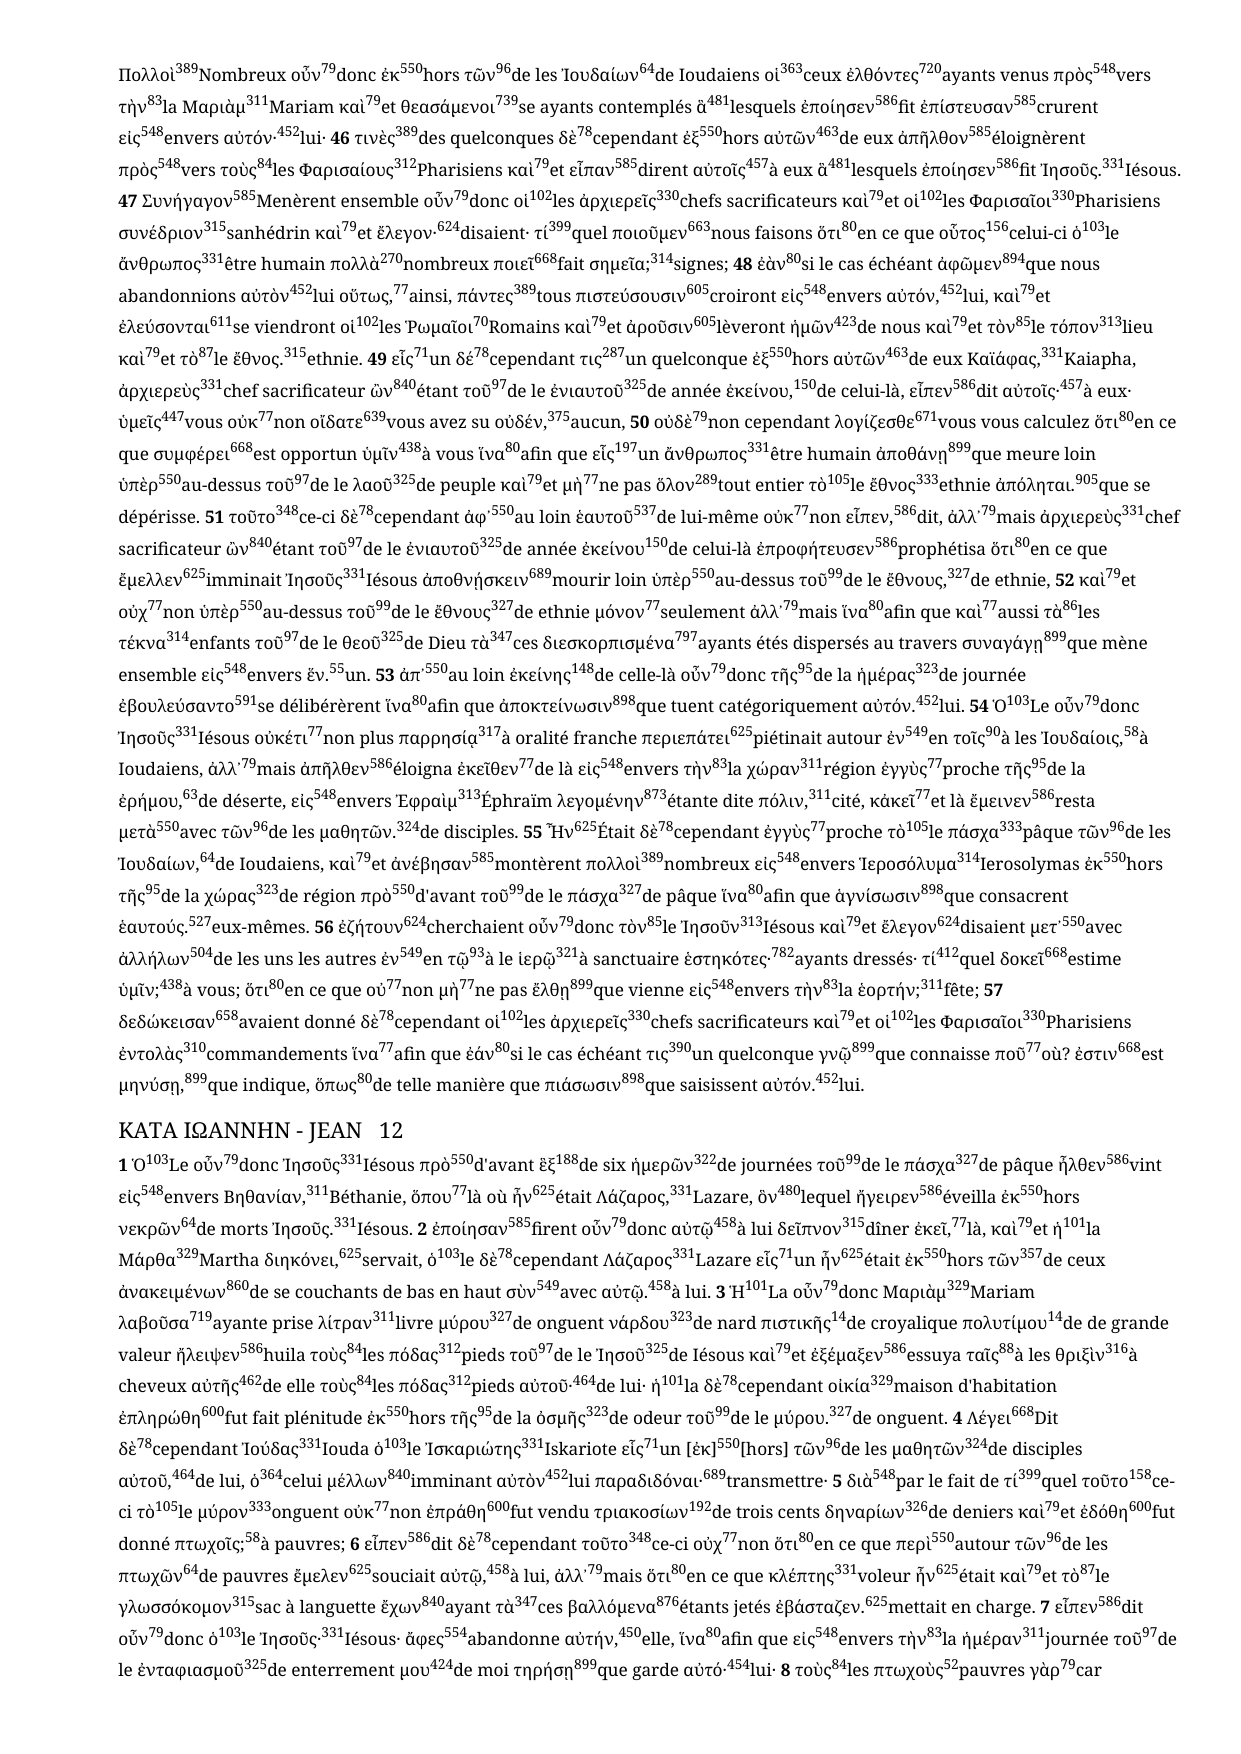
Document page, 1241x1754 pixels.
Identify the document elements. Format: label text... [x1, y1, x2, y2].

text 1 Ἦν625Était δέ78cependant τις287un quelconque ἀσθενῶν,840étant infirme, Λάζαρος331Lazare ἀπὸ550au loin Βηθανίας,323de Béthanie, ἐκ550hors τῆς95de la κώμης323de village Μαρίας323de Maria καὶ79et Μάρθας323de Martha τῆς95de la ἀδελφῆς323de soeur αὐτῆς.462de elle. 2 ἦν625était δὲ78cependant Μαριὰμ329Mariam ἡ362celle ἀλείψασα719ayante huilée τὸν85le κύριον313Maître μύρῳ321à onguent καὶ79et ἐκμάξασα719ayante essuyée τοὺς84les πόδας312pieds αὐτοῦ464de lui ταῖς88à les θριξὶν316à cheveux αὐτῆς,462de elle, ἧς490de laquelle ὁ103le ἀδελφὸς331frère Λάζαρος331Lazare ἠσθένει.625était infirme. 3 ἀπέστειλαν585envoyèrent οὖν79donc αἱ100les ἀδελφαὶ328soeurs πρὸς548vers αὐτὸν452lui λέγουσαι·837disantes· κύριε,337Maître, ἴδε306voici ὃν480lequel φιλεῖς666tu affectionnes ἀσθενεῖ.668est infirme. 4 ἀκούσας721ayant écouté δὲ78cependant ὁ103le Ἰησοῦς331Iésous εἶπεν·586dit· αὕτη154celle-ci ἡ101la ἀσθένεια329infirmité οὐκ77non ἔστιν668est πρὸς548vers θάνατον313trépas ἀλλ᾽79mais ὑπὲρ550au-dessus τῆς95de la δόξης323de gloire τοῦ97de le θεοῦ,325de Dieu, ἵνα80afin que δοξασθῇ911que soit glorifié ὁ103le υἱὸς331fils τοῦ97de le θεοῦ325de Dieu δι᾽550par αὐτῆς.462de elle. 5 ἠγάπα625aimait δὲ78cependant ὁ103le Ἰησοῦς331Iésous τὴν83la Μάρθαν311Martha καὶ79et τὴν83la ἀδελφὴν311soeur αὐτῆς462de elle καὶ79et τὸν85le Λάζαρον.313Lazare. 6 Ὡς80Comme οὖν79donc ἤκουσεν586écouta ὅτι80en ce que ἀσθενεῖ,668est infirme, τότε77alors μὲν340certes ἔμεινεν586resta ἐν549en ᾧ486à lequel ἦν625était τόπῳ319à lieu δύο176deux ἡμέρας,310journées, 7 ἔπειτα77ensuite μετὰ548après τοῦτο348ce-ci λέγει668dit τοῖς90à les μαθηταῖς·318à disciples· ἄγωμεν916que nous conduisions εἰς548envers τὴν83la Ἰουδαίαν311Ioudaia πάλιν.77de nouveau. 8 λέγουσιν667disent αὐτῷ458à lui οἱ102les μαθηταί·330disciples· ῥαββί,337rabbi, νῦν77maintenant ἐζήτουν624cherchaient σε437toi λιθάσαι681pierrer οἱ102les Ἰουδαῖοι,70Ioudaiens, καὶ79et πάλιν77de nouveau ὑπάγεις666tu diriges en arrière ἐκεῖ;77là; 9 ἀπεκρίθη600fut répondu Ἰησοῦς·331Iésous· οὐχὶ340non pas δώδεκα194douze ὧραί328heures εἰσιν667sont τῆς95de la ἡμέρας;323de journée; ἐάν80si le cas échéant τις390un quelconque περιπατῇ921que piétine autour ἐν549en τῇ89à la ἡμέρᾳ,317à journée, οὐ77non προσκόπτει,668achoppe, ὅτι80en ce que τὸ87le φῶς315lumière τοῦ97de le κόσμου325de monde τούτου150de celui-ci βλέπει·668regarde· 10 ἐὰν80si le cas échéant δέ78cependant τις390un quelconque περιπατῇ921que piétine autour ἐν549en τῇ89à la νυκτί,317à nuit, προσκόπτει,668achoppe, ὅτι80en ce que τὸ105le φῶς333lumière οὐκ77non ἔστιν668est ἐν549en αὐτῷ.458à lui. 11 Ταῦτα347Ces-ci εἶπεν,586dit, καὶ79et μετὰ548après τοῦτο348ce-ci λέγει668dit αὐτοῖς·457à eux· Λάζαρος331Lazare ὁ103le φίλος22ami ἡμῶν423de nous κεκοίμηται·654a été mis au coucher· ἀλλὰ79mais πορεύομαι670je me vais ἵνα80afin que ἐξυπνίσω895que je sorte du sommeil αὐτόν.452lui. 12 εἶπαν585dirent οὖν79donc οἱ102les μαθηταὶ330disciples αὐτῷ·458à lui· κύριε,337Maître, εἰ80si κεκοίμηται654a été mis au coucher σωθήσεται.619sera sauvé. 13 εἰρήκει659avait dit δὲ78cependant ὁ103le Ἰησοῦς331Iésous περὶ550autour τοῦ97de le θανάτου325de trépas αὐτοῦ,464de lui, ἐκεῖνοι363ceux-là δὲ78cependant ἔδοξαν585estimèrent ὅτι80en ce que περὶ550autour τῆς95de la κοιμήσεως323de dormance τοῦ97de le ὕπνου325de sommeil λέγει.668dit. 14 τότε77alors οὖν79donc εἶπεν586dit αὐτοῖς457à eux ὁ103le Ἰησοῦς331Iésous παρρησίᾳ·317à oralité franche· Λάζαρος331Lazare ἀπέθανεν,586mourut loin, 15 καὶ79et χαίρω664je suis de joie δι᾽548par le fait de ὑμᾶς436vous ἵνα80afin que πιστεύσητε,896que vous croyiez, ὅτι80en ce que οὐκ77non ἤμην627je m'étais ἐκεῖ·77là· ἀλλ᾽79mais ἄγωμεν916que nous conduisions πρὸς548vers αὐτόν.452lui. 16 εἶπεν586dit οὖν79donc Θωμᾶς331Thomas ὁ364celui λεγόμενος891étant dit Δίδυμος331Didyme τοῖς90à les συμμαθηταῖς·318à co-apprentis· ἄγωμεν916que nous conduisions καὶ77aussi ἡμεῖς430nous ἵνα80afin que ἀποθάνωμεν894que nous mourions loin μετ᾽550avec αὐτοῦ.464de lui. 17 Ἐλθὼν721Ayant venu οὖν79donc ὁ103le Ἰησοῦς331Iésous εὗρεν586trouva αὐτὸν452lui τέσσαρας176quatre ἤδη77déjà ἡμέρας310journées ἔχοντα822ayant ἐν549en τῷ93à le μνημείῳ.321à mémorial. 18 ἦν625était δὲ78cependant ἡ101la Βηθανία329Béthanie ἐγγὺς77proche τῶν98de les Ἱεροσολύμων326de Ierosolymas ὡς77comme ἀπὸ550au loin σταδίων324de stades δεκαπέντε.190de quinze. 19 πολλοὶ389nombreux δὲ78cependant ἐκ550hors τῶν96de les Ἰουδαίων64de Ioudaiens ἐληλύθεισαν658avaient venus πρὸς548vers τὴν83la Μάρθαν311Martha καὶ79et Μαριὰμ311Mariam ἵνα80afin que παραμυθήσωνται904que se réconfortent αὐτὰς449elles περὶ550autour τοῦ257de le ἀδελφοῦ.325de frère. 20 Ἡ101La οὖν79donc Μάρθα329Martha ὡς80comme ἤκουσεν586écouta ὅτι80en ce que Ἰησοῦς331Iésous ἔρχεται674se vient ὑπήντησεν586vint à la rencontre αὐτῷ·458à lui· Μαριὰμ329Mariam δὲ78cependant ἐν549en τῷ91à le οἴκῳ319à maison ἐκαθέζετο.631se siégeait. 21 εἶπεν586dit οὖν79donc ἡ101la Μάρθα329Martha πρὸς548vers τὸν85le Ἰησοῦν·313Iésous· κύριε,337Maître, εἰ80si ἦς623tu étais ὧδε77ici οὐκ77non ἂν340le cas échéant ἀπέθανεν586mourut loin ὁ103le ἀδελφός331frère μου·424de moi· 22 [ἀλλὰ]79[mais] καὶ77aussi νῦν77maintenant οἶδα638j'ai su ὅτι80en ce que ὅσα481autant lesquels ἂν340le cas échéant αἰτήσῃ903que tu te demandes τὸν85le θεὸν313Dieu δώσει606donnera σοι439à toi ὁ103le θεός.331Dieu. 23 λέγει668dit αὐτῇ456à elle ὁ103le Ἰησοῦς·331Iésous· ἀναστήσεται612se redressera ὁ103le ἀδελφός331frère σου.442de toi. 24 λέγει668dit αὐτῷ458à lui ἡ101la Μάρθα·329Martha· οἶδα638j'ai su ὅτι80en ce que ἀναστήσεται612se redressera ἐν549en τῇ89à la ἀναστάσει317à redressement ἐν549en τῇ89à la ἐσχάτῃ206à dernière ἡμέρᾳ.317à journée. 25 εἶπεν586dit αὐτῇ456à elle ὁ103le Ἰησοῦς·331Iésous· ἐγώ431moi εἰμι664je suis ἡ101la ἀνάστασις329redressement καὶ79et ἡ101la ζωή·329vie· ὁ364celui πιστεύων840croyant εἰς548envers ἐμὲ417moi κἂν77et si ἀποθάνῃ899que meure loin ζήσεται,612se vivra, 26 καὶ79et πᾶς390tout ὁ364celui ζῶν840vivant καὶ79et πιστεύων840croyant εἰς548envers ἐμὲ417moi οὐ77non μὴ77ne pas ἀποθάνῃ899que meure loin εἰς548envers τὸν85le αἰῶνα.313ère. πιστεύεις666tu crois τοῦτο;348ce-ci; 27 λέγει668dit αὐτῷ·458à lui· ναὶ304oui κύριε,337Maître, ἐγὼ431moi πεπίστευκα638j'ai cru ὅτι80en ce que σὺ448toi εἶ666tu es ὁ103le χριστὸς331Christ ὁ103le υἱὸς331fils τοῦ97de le θεοῦ325de Dieu ὁ364celui εἰς548envers τὸν85le κόσμον313monde ἐρχόμενος.867se venant. 28 Καὶ79Et τοῦτο348ce-ci εἰποῦσα719ayante dite ἀπῆλθεν586éloigna καὶ79et ἐφώνησεν586voixa Μαριὰμ311Mariam τὴν83la ἀδελφὴν311soeur αὐτῆς462de elle λάθρᾳ77en omission εἰποῦσα·719ayante dite· ὁ103le διδάσκαλος331enseignant πάρεστιν668est à côté καὶ79et φωνεῖ668voixe σε.437toi. 29 ἐκείνη362celle-là δὲ78cependant ὡς80comme ἤκουσεν586écouta ἠγέρθη600fut éveillé ταχὺ77promptement καὶ79et ἤρχετο631se venait πρὸς548vers αὐτόν.452lui. 30 οὔπω77non encore δὲ78cependant ἐληλύθει659avait venu ὁ103le Ἰησοῦς331Iésous εἰς548envers τὴν83la κώμην,311village, ἀλλ᾽79mais ἦν625était ἔτι77encore ἐν549en τῷ91à le τόπῳ319à lieu ὅπου77là où ὑπήντησεν586vint à la rencontre αὐτῷ458à lui ἡ101la Μάρθα.329Martha. 31 οἱ102les οὖν79donc Ἰουδαῖοι70Ioudaiens οἱ363ceux ὄντες839étants μετ᾽550avec αὐτῆς462de elle ἐν549en τῇ89à la οἰκίᾳ317à maison d'habitation καὶ79et παραμυθούμενοι866se réconfortants αὐτήν,450elle, ἰδόντες720ayants vus τὴν83la Μαριὰμ311Mariam ὅτι80en ce que ταχέως77rapidement ἀνέστη586redressa καὶ79et ἐξῆλθεν,586sortit, ἠκολούθησαν585suivirent αὐτῇ456à elle δόξαντες720ayants estimés ὅτι80en ce que ὑπάγει668dirige en arrière εἰς548envers τὸ87le μνημεῖον315mémorial ἵνα80afin que κλαύσῃ899que pleure ἐκεῖ.77là. 32 Ἡ101La οὖν79donc Μαριὰμ329Mariam ὡς80comme ἦλθεν586vint ὅπου80là où ἦν625était Ἰησοῦς331Iésous ἰδοῦσα719ayante vue αὐτὸν452lui ἔπεσεν586tomba αὐτοῦ464de lui πρὸς548vers τοὺς244les πόδας312pieds λέγουσα838disante αὐτῷ·458à lui· κύριε,337Maître, εἰ80si ἦς623tu étais ὧδε77ici οὐκ77non ἄν340le cas échéant μου424de moi ἀπέθανεν586mourut loin ὁ103le ἀδελφός.331frère. 33 Ἰησοῦς331Iésous οὖν79donc ὡς80comme εἶδεν586vit αὐτὴν450elle κλαίουσαν820pleurante καὶ79et τοὺς345ceux συνελθόντας706ayants venus ensemble αὐτῇ456à elle Ἰουδαίους52Ioudaiens κλαίοντας,821pleurants, ἐνεβριμήσατο592se irrita dans τῷ93à le πνεύματι321à souffle καὶ79et ἐτάραξεν586troubla ἑαυτὸν528lui-même 34 καὶ79et εἶπεν·586dit· ποῦ77où? τεθείκατε639vous avez posé αὐτόν;452lui; λέγουσιν667disent αὐτῷ·458à lui· κύριε,337Maître, ἔρχου574te viens καὶ79et ἴδε.554vois. 35 ἐδάκρυσεν586fit larme ὁ103le Ἰησοῦς.331Iésous. 36 ἔλεγον624disaient οὖν79donc οἱ102les Ἰουδαῖοι·70Ioudaiens· ἴδε306voici πῶς77comment? ἐφίλει625affectionnait αὐτόν.452lui. 37 τινὲς389des quelconques δὲ78cependant ἐξ550hors αὐτῶν463de eux εἶπαν·585dirent· οὐκ340non ἐδύνατο631se pouvait οὗτος364celui-ci ὁ364celui ἀνοίξας721ayant ouvert τοὺς84les ὀφθαλμοὺς312yeux τοῦ97de le τυφλοῦ65de aveugle ποιῆσαι681faire ἵνα80afin que καὶ77aussi οὗτος364celui-ci μὴ77ne pas ἀποθάνῃ;899que meure loin; 38 Ἰησοῦς331Iésous οὖν79donc πάλιν77de nouveau ἐμβριμώμενος867se irritant dans ἐν549en ἑαυτῷ533à lui-même ἔρχεται674se vient εἰς548envers τὸ87le μνημεῖον·315mémorial· ἦν625était δὲ78cependant σπήλαιον333caverne καὶ79et λίθος331pierre ἐπέκειτο631se couchait sur ἐπ᾽549sur αὐτῷ.460à lui. 39 λέγει668dit ὁ103le Ἰησοῦς·331Iésous· ἄρατε553levez τὸν85le λίθον.313pierre. λέγει668dit αὐτῷ458à lui ἡ101la ἀδελφὴ329soeur τοῦ358de celui τετελευτηκότος778de ayant parvenu à l'achèvement Μάρθα·329Martha· κύριε,337Maître, ἤδη77déjà ὄζει,668fait odeur, τεταρταῖος47au quatrième jour γάρ79car ἐστιν.668est. 40 λέγει668dit αὐτῇ456à elle ὁ103le Ἰησοῦς·331Iésous· οὐκ340non εἶπόν582je dis σοι439à toi ὅτι80en ce que ἐὰν80si le cas échéant πιστεύσῃς897que tu croies ὄψῃ610tu te verras τὴν83la δόξαν311gloire τοῦ97de le θεοῦ;325de Dieu; 41 ἦραν585levèrent οὖν79donc τὸν85le λίθον.313pierre. ὁ103le δὲ78cependant Ἰησοῦς331Iésous ἦρεν586leva τοὺς244les ὀφθαλμοὺς312yeux ἄνω77en haut καὶ79et εἶπεν·586dit· πάτερ,337père, εὐχαριστῶ664je rends grâce σοι439à toi ὅτι80en ce que ἤκουσάς584tu écoutas μου.424de moi. 42 ἐγὼ431moi δὲ78cependant ᾔδειν655j'avais su ὅτι80en ce que πάντοτέ77en tout moment μου424de moi ἀκούεις,666tu écoutes, ἀλλὰ79mais διὰ548par le fait de τὸν85le ὄχλον313foule τὸν346celui περιεστῶτα770ayant dressé autour εἶπον,582je dis, ἵνα80afin que πιστεύσωσιν898que croient ὅτι80en ce que σύ448toi με417moi ἀπέστειλας.584tu envoyas. 43 καὶ79et ταῦτα347ces-ci εἰπὼν721ayant dit φωνῇ317à voix μεγάλῃ8à grande ἐκραύγασεν·586cria· Λάζαρε,337Lazare, δεῦρο77viens ici ἔξω.77au-dehors. 44 ἐξῆλθεν586sortit ὁ364celui τεθνηκὼς783ayant mort δεδεμένος813ayant été attaché de lien τοὺς244les πόδας312pieds καὶ79et τὰς242les χεῖρας310mains κειρίαις316à sangles καὶ79et ἡ101la ὄψις329vue αὐτοῦ464de lui σουδαρίῳ321à petit suaire περιεδέδετο.662avait été lié autour. λέγει668dit αὐτοῖς457à eux ὁ103le Ἰησοῦς·331Iésous· λύσατε553déliez αὐτὸν452lui καὶ79et ἄφετε553abandonnez αὐτὸν452lui ὑπάγειν.689diriger en arrière. 45 Πολλοὶ389Nombreux οὖν79donc ἐκ550hors τῶν96de les Ἰουδαίων64de Ioudaiens οἱ363ceux ἐλθόντες720ayants venus πρὸς548vers τὴν83la Μαριὰμ311Mariam καὶ79et θεασάμενοι739se ayants contemplés ἃ481lesquels ἐποίησεν586fit ἐπίστευσαν585crurent εἰς548envers αὐτόν·452lui· 46 τινὲς389des quelconques δὲ78cependant ἐξ550hors αὐτῶν463de eux ἀπῆλθον585éloignèrent πρὸς548vers τοὺς84les Φαρισαίους312Pharisiens καὶ79et εἶπαν585dirent αὐτοῖς457à eux ἃ481lesquels ἐποίησεν586fit Ἰησοῦς.331Iésous. 47 Συνήγαγον585Menèrent ensemble οὖν79donc οἱ102les ἀρχιερεῖς330chefs sacrificateurs καὶ79et οἱ102les Φαρισαῖοι330Pharisiens συνέδριον315sanhédrin καὶ79et ἔλεγον·624disaient· τί399quel ποιοῦμεν663nous faisons ὅτι80en ce que οὗτος156celui-ci ὁ103le ἄνθρωπος331être humain πολλὰ270nombreux ποιεῖ668fait σημεῖα;314signes; 48 ἐὰν80si le cas échéant ἀφῶμεν894que nous abandonnions αὐτὸν452lui οὕτως,77ainsi, πάντες389tous πιστεύσουσιν605croiront εἰς548envers αὐτόν,452lui, καὶ79et ἐλεύσονται611se viendront οἱ102les Ῥωμαῖοι70Romains καὶ79et ἀροῦσιν605lèveront ἡμῶν423de nous καὶ79et τὸν85le τόπον313lieu καὶ79et τὸ87le ἔθνος.315ethnie. 49 εἷς71un δέ78cependant τις287un quelconque ἐξ550hors αὐτῶν463de eux Καϊάφας,331Kaiapha, ἀρχιερεὺς331chef sacrificateur ὢν840étant τοῦ97de le ἐνιαυτοῦ325de année ἐκείνου,150de celui-là, εἶπεν586dit αὐτοῖς·457à eux· ὑμεῖς447vous οὐκ77non οἴδατε639vous avez su οὐδέν,375aucun, 50 οὐδὲ79non cependant λογίζεσθε671vous vous calculez ὅτι80en ce que συμφέρει668est opportun ὑμῖν438à vous ἵνα80afin que εἷς197un ἄνθρωπος331être humain ἀποθάνῃ899que meure loin ὑπὲρ550au-dessus τοῦ97de le λαοῦ325de peuple καὶ79et μὴ77ne pas ὅλον289tout entier τὸ105le ἔθνος333ethnie ἀπόληται.905que se dépérisse. 51 τοῦτο348ce-ci δὲ78cependant ἀφ᾽550au loin ἑαυτοῦ537de lui-même οὐκ77non εἶπεν,586dit, ἀλλ᾽79mais ἀρχιερεὺς331chef sacrificateur ὢν840étant τοῦ97de le ἐνιαυτοῦ325de année ἐκείνου150de celui-là ἐπροφήτευσεν586prophétisa ὅτι80en ce que ἔμελλεν625imminait Ἰησοῦς331Iésous ἀποθνῄσκειν689mourir loin ὑπὲρ550au-dessus τοῦ99de le ἔθνους,327de ethnie, 52 καὶ79et οὐχ77non ὑπὲρ550au-dessus τοῦ99de le ἔθνους327de ethnie μόνον77seulement ἀλλ᾽79mais ἵνα80afin que καὶ77aussi τὰ86les τέκνα314enfants τοῦ97de le θεοῦ325de Dieu τὰ347ces διεσκορπισμένα797ayants étés dispersés au travers συναγάγῃ899que mène ensemble εἰς548envers ἕν.55un. 53 ἀπ᾽550au loin ἐκείνης148de celle-là οὖν79donc τῆς95de la ἡμέρας323de journée ἐβουλεύσαντο591se délibérèrent ἵνα80afin que ἀποκτείνωσιν898que tuent catégoriquement αὐτόν.452lui. 54 Ὁ103Le οὖν79donc Ἰησοῦς331Iésous οὐκέτι77non plus παρρησίᾳ317à oralité franche περιεπάτει625piétinait autour ἐν549en τοῖς90à les Ἰουδαίοις,58à Ioudaiens, ἀλλ᾽79mais ἀπῆλθεν586éloigna ἐκεῖθεν77de là εἰς548envers τὴν83la χώραν311région ἐγγὺς77proche τῆς95de la ἐρήμου,63de déserte, εἰς548envers Ἐφραὶμ313Éphraïm λεγομένην873étante dite πόλιν,311cité, κἀκεῖ77et là ἔμεινεν586resta μετὰ550avec τῶν96de les μαθητῶν.324de disciples. 55 Ἦν625Était δὲ78cependant ἐγγὺς77proche τὸ105le πάσχα333pâque τῶν96de les Ἰουδαίων,64de Ioudaiens, καὶ79et ἀνέβησαν585montèrent πολλοὶ389nombreux εἰς548envers Ἱεροσόλυμα314Ierosolymas ἐκ550hors τῆς95de la χώρας323de région πρὸ550d'avant τοῦ99de le πάσχα327de pâque ἵνα80afin que ἁγνίσωσιν898que consacrent ἑαυτούς.527eux-mêmes. 56 ἐζήτουν624cherchaient οὖν79donc τὸν85le Ἰησοῦν313Iésous καὶ79et ἔλεγον624disaient μετ᾽550avec ἀλλήλων504de les uns les autres ἐν549en τῷ93à le ἱερῷ321à sanctuaire ἑστηκότες·782ayants dressés· τί412quel δοκεῖ668estime ὑμῖν;438à vous; ὅτι80en ce que οὐ77non μὴ77ne pas ἔλθῃ899que vienne εἰς548envers τὴν83la ἑορτήν;311fête; 57 δεδώκεισαν658avaient donné δὲ78cependant οἱ102les ἀρχιερεῖς330chefs sacrificateurs καὶ79et οἱ102les Φαρισαῖοι330Pharisiens ἐντολὰς310commandements ἵνα77afin que ἐάν80si le cas échéant τις390un quelconque γνῷ899que connaisse ποῦ77où? ἐστιν668est μηνύσῃ,899que indique, ὅπως80de telle manière que πιάσωσιν898que saisissent αὐτόν.452lui. [118, 59, 1181, 1097]
text ΚΑΤΑ ΙΩΑΝΝΗΝ - JEAN 12 [118, 1115, 1181, 1145]
text 1 Ὁ103Le οὖν79donc Ἰησοῦς331Iésous πρὸ550d'avant ἓξ188de six ἡμερῶν322de journées τοῦ99de le πάσχα327de pâque ἦλθεν586vint εἰς548envers Βηθανίαν,311Béthanie, ὅπου77là où ἦν625était Λάζαρος,331Lazare, ὃν480lequel ἤγειρεν586éveilla ἐκ550hors νεκρῶν64de morts Ἰησοῦς.331Iésous. 2 ἐποίησαν585firent οὖν79donc αὐτῷ458à lui δεῖπνον315dîner ἐκεῖ,77là, καὶ79et ἡ101la Μάρθα329Martha διηκόνει,625servait, ὁ103le δὲ78cependant Λάζαρος331Lazare εἷς71un ἦν625était ἐκ550hors τῶν357de ceux ἀνακειμένων860de se couchants de bas en haut σὺν549avec αὐτῷ.458à lui. 3 Ἡ101La οὖν79donc Μαριὰμ329Mariam λαβοῦσα719ayante prise λίτραν311livre μύρου327de onguent νάρδου323de nard πιστικῆς14de croyalique πολυτίμου14de de grande valeur ἤλειψεν586huila τοὺς84les πόδας312pieds τοῦ97de le Ἰησοῦ325de Iésous καὶ79et ἐξέμαξεν586essuya ταῖς88à les θριξὶν316à cheveux αὐτῆς462de elle τοὺς84les πόδας312pieds αὐτοῦ·464de lui· ἡ101la δὲ78cependant οἰκία329maison d'habitation ἐπληρώθη600fut fait plénitude ἐκ550hors τῆς95de la ὀσμῆς323de odeur τοῦ99de le μύρου.327de onguent. 4 Λέγει668Dit δὲ78cependant Ἰούδας331Iouda ὁ103le Ἰσκαριώτης331Iskariote εἷς71un [ἐκ]550[hors] τῶν96de les μαθητῶν324de disciples αὐτοῦ,464de lui, ὁ364celui μέλλων840imminant αὐτὸν452lui παραδιδόναι·689transmettre· 5 διὰ548par le fait de τί399quel τοῦτο158ce-ci τὸ105le μύρον333onguent οὐκ77non ἐπράθη600fut vendu τριακοσίων192de trois cents δηναρίων326de deniers καὶ79et ἐδόθη600fut donné πτωχοῖς;58à pauvres; 6 εἶπεν586dit δὲ78cependant τοῦτο348ce-ci οὐχ77non ὅτι80en ce que περὶ550autour τῶν96de les πτωχῶν64de pauvres ἔμελεν625souciait αὐτῷ,458à lui, ἀλλ᾽79mais ὅτι80en ce que κλέπτης331voleur ἦν625était καὶ79et τὸ87le γλωσσόκομον315sac à languette ἔχων840ayant τὰ347ces βαλλόμενα876étants jetés ἐβάσταζεν.625mettait en charge. 7 εἶπεν586dit οὖν79donc ὁ103le Ἰησοῦς·331Iésous· ἄφες554abandonne αὐτήν,450elle, ἵνα80afin que εἰς548envers τὴν83la ἡμέραν311journée τοῦ97de le ἐνταφιασμοῦ325de enterrement μου424de moi τηρήσῃ899que garde αὐτό·454lui· 8 τοὺς84les πτωχοὺς52pauvres γὰρ79car πάντοτε77en tout moment ἔχετε665vous avez μεθ᾽550avec ἑαυτῶν,521de vous-mêmes, ἐμὲ417moi δὲ78cependant οὐ77non πάντοτε77en tout moment ἔχετε.665vous avez. 9 Ἔγνω586Connut οὖν79donc [ὁ]103[le] ὄχλος331foule πολὺς287nombreux ἐκ550hors τῶν96de les Ἰουδαίων64de Ioudaiens ὅτι80en ce que ἐκεῖ77là ἐστιν668est καὶ79et ἦλθον585vinrent οὐ77non διὰ548par le fait de τὸν85le Ἰησοῦν313Iésous μόνον,77seulement, ἀλλ᾽79mais ἵνα80afin que καὶ77aussi τὸν85le Λάζαρον313Lazare ἴδωσιν898que voient ὃν480lequel ἤγειρεν586éveilla ἐκ550hors νεκρῶν.64de morts. 10 ἐβουλεύσαντο591se délibérèrent δὲ78cependant οἱ102les ἀρχιερεῖς330chefs sacrificateurs ἵνα80afin que καὶ77aussi τὸν85le Λάζαρον313Lazare ἀποκτείνωσιν,898que tuent catégoriquement, 11 ὅτι80en ce que πολλοὶ389nombreux δι᾽548par le fait de αὐτὸν452lui ὑπῆγον624dirigeaient en arrière τῶν96de les Ἰουδαίων64de Ioudaiens καὶ79et ἐπίστευον624croyaient εἰς548envers τὸν85le Ἰησοῦν.313Iésous. 12 Τῇ350à Celle ἐπαύριον77lendemain ὁ103le ὄχλος331foule πολὺς287nombreux ὁ364celui ἐλθὼν721ayant venu εἰς548envers τὴν83la ἑορτήν,311fête, ἀκούσαντες720ayants écoutés ὅτι80en ce que ἔρχεται674se vient ὁ103le Ἰησοῦς331Iésous εἰς548envers Ἱεροσόλυμα314Ierosolymas 13 ἔλαβον585prirent τὰ86les βαΐα314rameaux τῶν96de les φοινίκων324de palmiers καὶ79et ἐξῆλθον585sortirent εἰς548envers ὑπάντησιν311rencontre αὐτῷ458à lui καὶ79et ἐκραύγαζον·624criaient· ὡσαννά·304Hosanna· εὐλογημένος813ayant été élogié ὁ364celui ἐρχόμενος867se venant ἐν549en ὀνόματι321à nom κυρίου,325de Maître, [καὶ]79[et] ὁ103le βασιλεὺς331roi τοῦ97de le Ἰσραήλ.325de Israël. 14 εὑρὼν721ayant trouvé δὲ78cependant ὁ103le Ἰησοῦς331Iésous ὀνάριον315ânon ἐκάθισεν586assit ἐπ᾽548sur αὐτό,454lui, καθώς77de haut en bas comme ἐστιν668est γεγραμμένον·815ayant été graphé· 15 μὴ77ne pas φοβοῦ,574te effraie, θυγάτηρ335fille Σιών·323de Sion· ἰδοὺ306voici ὁ103le βασιλεύς331roi σου442de toi ἔρχεται,674se vient, καθήμενος867se étant assis ἐπὶ548sur πῶλον313poulain ὄνου.323de ânesse. 16 ταῦτα347ces-ci οὐκ77non ἔγνωσαν585connurent αὐτοῦ464de lui οἱ102les μαθηταὶ330disciples τὸ87le πρῶτον,55premier, ἀλλ᾽79mais ὅτε80lorsque ἐδοξάσθη600fut glorifié Ἰησοῦς331Iésous τότε77alors ἐμνήσθησαν599furent fait mémoire ὅτι80en ce que ταῦτα365ces-ci ἦν625était ἐπ᾽549sur αὐτῷ458à lui γεγραμμένα814ayants étés graphés καὶ79et ταῦτα347ces-ci ἐποίησαν585firent αὐτῷ.458à lui. 17 Ἐμαρτύρει625Témoignait οὖν79donc ὁ103le ὄχλος331foule ὁ364celui ὢν840étant μετ᾽550avec αὐτοῦ464de lui ὅτε80lorsque τὸν85le Λάζαρον313Lazare ἐφώνησεν586voixa ἐκ550hors τοῦ99de le μνημείου327de mémorial καὶ79et ἤγειρεν586éveilla αὐτὸν452lui ἐκ550hors νεκρῶν.64de morts. 18 διὰ548par le fait de τοῦτο348ce-ci [καὶ]77[aussi] ὑπήντησεν586vint à la rencontre αὐτῷ458à lui ὁ103le ὄχλος,331foule, ὅτι80en ce que ἤκουσαν585écoutèrent τοῦτο348ce-ci αὐτὸν452lui πεποιηκέναι686avoir fait τὸ87le σημεῖον.315signe. 19 οἱ102les οὖν79donc Φαρισαῖοι330Pharisiens εἶπαν585dirent πρὸς548vers ἑαυτούς·527eux-mêmes· θεωρεῖτε665vous observez ὅτι80en ce que οὐκ77non ὠφελεῖτε665vous profitez οὐδέν·375aucun· ἴδε306voici ὁ103le κόσμος331monde ὀπίσω552derrière αὐτοῦ464de lui ἀπῆλθεν.586éloigna. 20 Ἦσαν624Étaient δὲ78cependant Ἕλληνές330Hellèns τινες286des quelconques ἐκ550hors τῶν357de ceux ἀναβαινόντων833de montants ἵνα80afin que προσκυνήσωσιν898que prosternent vers ἐν549en τῇ89à la ἑορτῇ·317à fête· 21 οὗτοι363ceux-ci οὖν79donc προσῆλθον585vinrent vers Φιλίππῳ319à Philippe τῷ486à celui ἀπὸ550au loin Βηθσαϊδὰ323de Bethsaïda τῆς95de la Γαλιλαίας323de Galilée καὶ79et ἠρώτων624interrogeaient αὐτὸν452lui λέγοντες·839disants· κύριε,337Maître, θέλομεν663nous voulons τὸν85le Ἰησοῦν313Iésous ἰδεῖν.681voir. 22 ἔρχεται674se vient ὁ103le Φίλιππος331Philippe καὶ79et λέγει668dit τῷ91à le Ἀνδρέᾳ,319à André, ἔρχεται674se vient Ἀνδρέας331André καὶ79et Φίλιππος331Philippe καὶ79et λέγουσιν667disent τῷ91à le Ἰησοῦ.319à Iésous. 23 Ὁ103Le δὲ78cependant Ἰησοῦς331Iésous ἀποκρίνεται674se répond αὐτοῖς457à eux λέγων·840disant· ἐλήλυθεν642a venu ἡ101la ὥρα329heure ἵνα80afin que δοξασθῇ911que soit glorifié ὁ103le υἱὸς331fils τοῦ97de le ἀνθρώπου.325de être humain. 24 ἀμὴν304amen ἀμὴν304amen λέγω664je dis ὑμῖν,438à vous, ἐὰν80si le cas échéant μὴ77ne pas ὁ103le κόκκος331grain τοῦ97de le σίτου325de froment πεσὼν721ayant tombé εἰς548envers τὴν83la γῆν311terre ἀποθάνῃ,899que meure loin, αὐτὸς469lui μόνος132seul μένει·668reste· ἐὰν80si le cas échéant δὲ78cependant ἀποθάνῃ,899que meure loin, πολὺν269nombreux καρπὸν313fruit φέρει.668porte. 25 ὁ364celui φιλῶν840affectionnant τὴν83la ψυχὴν311âme αὐτοῦ464de lui ἀπολλύει668dépérit αὐτήν,450elle, καὶ79et ὁ364celui μισῶν840haïssant τὴν83la ψυχὴν311âme αὐτοῦ464de lui ἐν549en τῷ91à le κόσμῳ319à monde τούτῳ144à celui-ci εἰς548envers ζωὴν311vie αἰώνιον2éternelle φυλάξει606gardiennera αὐτήν.450elle. 26 ἐὰν80si le cas échéant ἐμοί420à moi τις390un quelconque διακονῇ,921que serve, ἐμοὶ420à moi ἀκολουθείτω,572suive, καὶ79et ὅπου80là où εἰμὶ664je suis ἐγὼ431moi ἐκεῖ77là καὶ77aussi ὁ103le διάκονος331serviteur ὁ103le ἐμὸς231mien ἔσται·612se sera· ἐάν80si le cas échéant τις390un quelconque ἐμοὶ420à moi διακονῇ921que serve τιμήσει606valorisera αὐτὸν452lui ὁ103le πατήρ.331père. 27 Νῦν77Maintenant ἡ101la ψυχή329âme μου424de moi τετάρακται,654a été troublé, καὶ79et τί399quel εἴπω;895que je dise; πάτερ,337père, σῶσόν554sauve με417moi ἐκ550hors τῆς95de la ὥρας323de heure ταύτης;148de celle-ci; ἀλλὰ79mais διὰ548par le fait de τοῦτο348ce-ci ἦλθον582je vins εἰς548envers τὴν83la ὥραν311heure ταύτην.136celle-ci. 28 πάτερ,337père, δόξασόν554glorifie σου442de toi τὸ87le ὄνομα.315nom. ἦλθεν586vint οὖν79donc φωνὴ329voix ἐκ550hors τοῦ97de le οὐρανοῦ·325de ciel· καὶ79et ἐδόξασα582je glorifiai καὶ79et πάλιν77de nouveau δοξάσω.602je glorifierai. 29 ὁ103le οὖν79donc ὄχλος331foule ὁ364celui ἑστὼς783ayant dressé καὶ79et ἀκούσας721ayant écouté ἔλεγεν625disait βροντὴν311tonnerre γεγονέναι,686avoir devenu, ἄλλοι389autres ἔλεγον·624disaient· ἄγγελος331ange αὐτῷ458à lui λελάληκεν.642a bavardé. 30 ἀπεκρίθη600fut répondu Ἰησοῦς331Iésous καὶ79et εἶπεν·586dit· οὐ77non δι᾽548par le fait de ἐμὲ417moi ἡ101la φωνὴ329voix αὕτη154celle-ci γέγονεν642a devenu ἀλλὰ79mais δι᾽548par le fait de ὑμᾶς.436vous. 31 νῦν77maintenant κρίσις329jugement ἐστὶν668est τοῦ97de le κόσμου325de monde τούτου,150de celui-ci, νῦν77maintenant ὁ103le ἄρχων331chef τοῦ97de le κόσμου325de monde τούτου150de celui-ci ἐκβληθήσεται619sera éjecté ἔξω·77au-dehors· 32 κἀγὼ431et moi ἐὰν80si le cas échéant ὑψωθῶ907que je sois haussé ἐκ550hors τῆς95de la γῆς,323de terre, πάντας372tous ἑλκύσω602je tirerai πρὸς548vers ἐμαυτόν.507moi-même. 33 τοῦτο348ce-ci δὲ78cependant ἔλεγεν625disait σημαίνων840signifiant ποίῳ165à quel θανάτῳ319à trépas ἤμελλεν625imminait ἀποθνῄσκειν.689mourir loin. 34 Ἀπεκρίθη600Fut répondu οὖν79donc αὐτῷ458à lui ὁ103le ὄχλος·331foule· ἡμεῖς430nous ἠκούσαμεν581nous écoutâmes ἐκ550hors τοῦ97de le νόμου325de loi ὅτι80en ce que ὁ103le χριστὸς331Christ μένει668reste εἰς548envers τὸν85le αἰῶνα,313ère, καὶ79et πῶς77comment? λέγεις666tu dis σὺ448toi ὅτι80en ce que δεῖ668attache de lien ὑψωθῆναι683être haussé τὸν85le υἱὸν313fils τοῦ97de le ἀνθρώπου;325de être humain; τίς410quel ἐστιν668est οὗτος156celui-ci ὁ103le υἱὸς331fils τοῦ97de le ἀνθρώπου;325de être humain; 35 εἶπεν586dit οὖν79donc αὐτοῖς457à eux ὁ103le Ἰησοῦς·331Iésous· ἔτι77encore μικρὸν4petit χρόνον313temps τὸ105le φῶς333lumière ἐν549en ὑμῖν438à vous ἐστιν.668est. περιπατεῖτε569piétinez autour ὡς80comme τὸ87le φῶς315lumière ἔχετε,665vous avez, ἵνα80afin que μὴ77ne pas σκοτία329ténèbre ὑμᾶς436vous καταλάβῃ·899que prenne de haut en bas· καὶ79et ὁ364celui περιπατῶν840piétinant autour ἐν549en τῇ89à la σκοτίᾳ317à ténèbre οὐκ77non οἶδεν642a su ποῦ77où? ὑπάγει.668dirige en arrière. 36 ὡς80comme τὸ87le φῶς315lumière ἔχετε,665vous avez, πιστεύετε569croyez εἰς548envers τὸ87le φῶς,315lumière, ἵνα80afin que υἱοὶ330fils φωτὸς327de lumière γένησθε.902que vous vous deveniez. ταῦτα347ces-ci ἐλάλησεν586bavarda Ἰησοῦς,331Iésous, καὶ79et ἀπελθὼν721ayant éloigné ἐκρύβη600fut caché ἀπ᾽550au loin αὐτῶν.463de eux. 37 Τοσαῦτα347Tants δὲ78cependant αὐτοῦ464de lui σημεῖα314signes πεποιηκότος778de ayant fait ἔμπροσθεν552en devers αὐτῶν463de eux οὐκ77non ἐπίστευον624croyaient εἰς548envers αὐτόν,452lui, 38 ἵνα80afin que ὁ103le λόγος331discours Ἠσαΐου325de Ésaïa τοῦ97de le προφήτου325de prophète πληρωθῇ911que soit fait plénitude ὃν480lequel εἶπεν·586dit· κύριε,337Maître, τίς410quel ἐπίστευσεν586crut τῇ89à la ἀκοῇ317à écoute ἡμῶν;423de nous; καὶ79et ὁ103le βραχίων331bras κυρίου325de Maître τίνι401à quel ἀπεκαλύφθη;600fut découvert; 39 διὰ548par le fait de τοῦτο348ce-ci οὐκ77non ἠδύναντο630se pouvaient πιστεύειν,689croire, ὅτι80en ce que πάλιν77de nouveau εἶπεν586dit Ἠσαΐας·331Ésaïa· 40 τετύφλωκεν642a aveuglé αὐτῶν463de eux τοὺς84les ὀφθαλμοὺς312yeux καὶ79et ἐπώρωσεν586rendit calleux αὐτῶν463de eux τὴν83la καρδίαν,311coeur, ἵνα80afin que μὴ77ne pas ἴδωσιν898que voient τοῖς250à les ὀφθαλμοῖς318à yeux καὶ79et νοήσωσιν898que intelligent τῇ249à la καρδίᾳ317à coeur καὶ79et στραφῶσιν,910que soient tourné, καὶ79et ἰάσομαι608je me guérirai αὐτούς.451eux. 41 ταῦτα347ces-ci εἶπεν586dit Ἠσαΐας331Ésaïa ὅτι80en ce que εἶδεν586vit τὴν83la δόξαν311gloire αὐτοῦ,464de lui, καὶ79et ἐλάλησεν586bavarda περὶ550autour αὐτοῦ.464de lui. 42 ὅμως77pourtant μέντοι79néanmoins καὶ77aussi ἐκ550hors τῶν96de les ἀρχόντων324de chefs πολλοὶ389nombreux ἐπίστευσαν585crurent εἰς548envers αὐτόν,452lui, ἀλλὰ79mais διὰ548par le fait de τοὺς84les Φαρισαίους312Pharisiens οὐχ77non ὡμολόγουν624avouaient ἵνα80afin que μὴ77ne pas ἀποσυνάγωγοι46exclus des synagogues γένωνται·904que se deviennent· 43 ἠγάπησαν585aimèrent γὰρ79car τὴν83la δόξαν311gloire τῶν96de les ἀνθρώπων324de êtres humains μᾶλλον77davantage ἤπερ80que τὴν83la δόξαν311gloire τοῦ97de le θεοῦ.325de Dieu. 44 Ἰησοῦς331Iésous δὲ78cependant ἔκραξεν586croassa καὶ79et εἶπεν·586dit· ὁ364celui πιστεύων840croyant εἰς548envers ἐμὲ417moi οὐ77non πιστεύει668croit εἰς548envers ἐμὲ417moi ἀλλ᾽79mais εἰς548envers τὸν346celui πέμψαντά707ayant mandé με,417moi, 45 καὶ79et ὁ364celui θεωρῶν840observant ἐμὲ417moi θεωρεῖ668observe τὸν346celui πέμψαντά707ayant mandé με.417moi. 46 ἐγὼ431moi φῶς333lumière εἰς548envers τὸν85le κόσμον313monde ἐλήλυθα,638j'ai venu, ἵνα80afin que πᾶς390tout ὁ364celui πιστεύων840croyant εἰς548envers ἐμὲ417moi ἐν549en τῇ89à la σκοτίᾳ317à ténèbre μὴ77ne pas μείνῃ.899que reste. 47 καὶ79et ἐάν80si le cas échéant τίς390un quelconque μου424de moi ἀκούσῃ899que écoute τῶν98de les ῥημάτων326de oraux καὶ79et μὴ77ne pas φυλάξῃ,899que gardienne, ἐγὼ431moi οὐ77non κρίνω664je juge αὐτόν·452lui· οὐ77non γὰρ79car ἦλθον582je vins ἵνα80afin que κρίνω895que je juge τὸν85le κόσμον,313monde, ἀλλ᾽79mais ἵνα80afin que σώσω895que je sauve τὸν85le κόσμον.313monde. 48 ὁ364celui ἀθετῶν840démettant ἐμὲ417moi καὶ79et μὴ77ne pas λαμβάνων840prenant τὰ86les ῥήματά314oraux μου424de moi ἔχει668a τὸν346celui κρίνοντα822jugeant αὐτόν·452lui· ὁ103le λόγος331discours ὃν480lequel ἐλάλησα582je bavardai ἐκεῖνος364celui-là κρινεῖ606jugera αὐτὸν452lui ἐν549en τῇ89à la ἐσχάτῃ206à dernière ἡμέρᾳ.317à journée. 49 ὅτι80en ce que ἐγὼ431moi ἐξ550hors ἐμαυτοῦ511de moi-même οὐκ77non ἐλάλησα,582je bavardai, ἀλλ᾽79mais ὁ103le πέμψας721ayant mandé με417moi πατὴρ331père αὐτός542lui-même μοι420à moi ἐντολὴν311commandement δέδωκεν642a donné τί399quel εἴπω895que je dise καὶ79et τί399quel λαλήσω.895que je bavarde. 50 καὶ79et οἶδα638j'ai su ὅτι80en ce que ἡ101la ἐντολὴ329commandement αὐτοῦ464de lui ζωὴ329vie αἰώνιός20éternelle ἐστιν.668est. ἃ481lesquels οὖν79donc ἐγὼ431moi λαλῶ,664je bavarde, καθὼς77de haut en bas comme εἴρηκέν642a dit μοι420à moi ὁ103le πατήρ,331père, οὕτως77ainsi λαλῶ.664je bavarde. [118, 1149, 1181, 1682]
